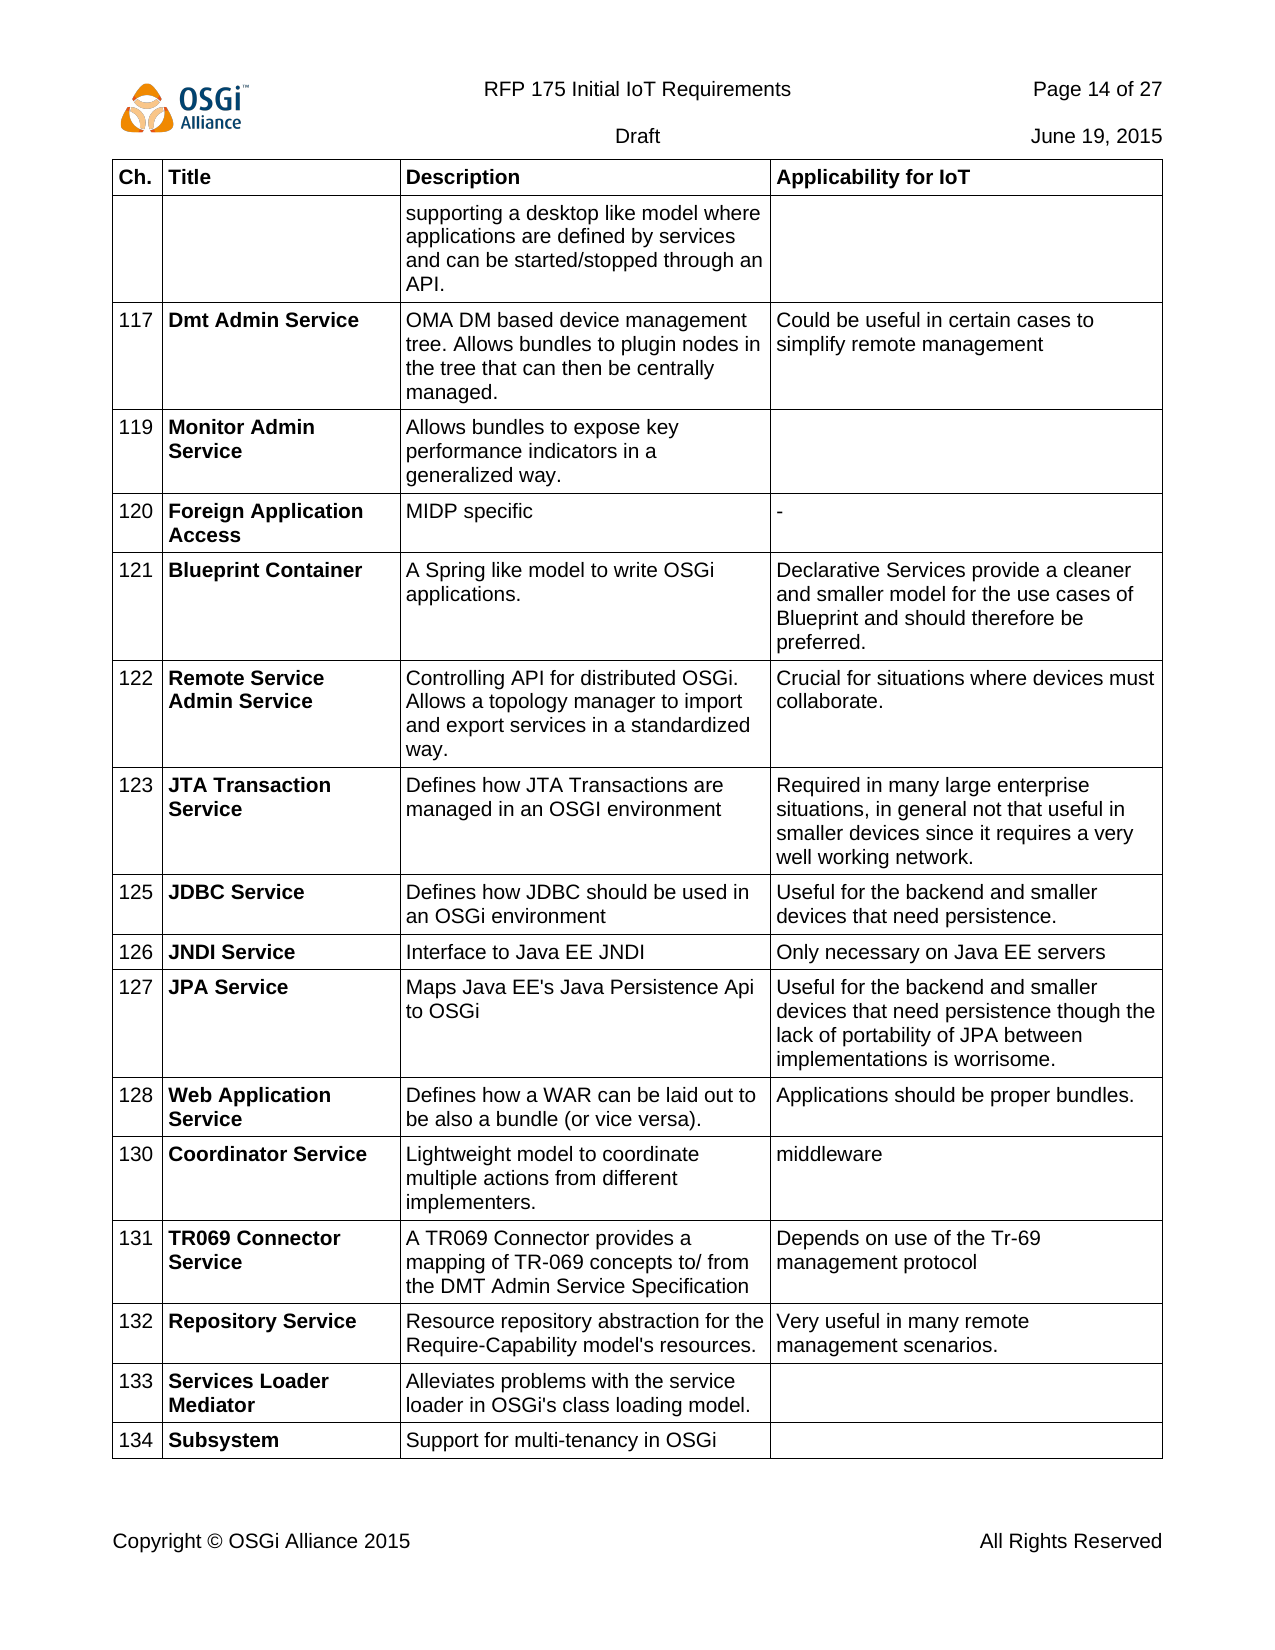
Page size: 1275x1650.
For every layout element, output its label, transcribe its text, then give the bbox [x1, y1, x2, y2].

table_cell 130 [113, 1137, 162, 1220]
table_cell Interface to Java EE JNDI [401, 935, 770, 969]
table_cell Defines how JTA Transactions are managed in an OSGI environment [401, 768, 770, 874]
table_cell Subsystem [163, 1423, 400, 1458]
table_cell 122 [113, 661, 162, 767]
table_cell A Spring like model to write OSGi applications. [401, 553, 770, 659]
table_cell 127 [113, 970, 162, 1077]
table_cell Resource repository abstraction for the Require-Capability model's resources. [401, 1304, 770, 1363]
table_cell Lightweight model to coordinate multiple actions from different implementers. [401, 1137, 770, 1220]
table_cell [771, 1423, 1162, 1458]
table_cell [771, 410, 1162, 493]
table_cell Declarative Services provide a cleaner and smaller model for the use cases of Blueprint and should therefore be preferred. [771, 553, 1162, 659]
table_cell Blueprint Container [163, 553, 400, 659]
table_cell Defines how JDBC should be used in an OSGi environment [401, 875, 770, 934]
table_cell - [771, 196, 1162, 302]
table_cell Useful for the backend and smaller devices that need persistence. [771, 875, 1162, 934]
table_cell Controlling API for distributed OSGi. Allows a topology manager to import and export services in a standardized way. [401, 661, 770, 767]
table_cell 134 [113, 1423, 162, 1458]
table_cell MIDP specific [401, 494, 770, 552]
table_cell Web Application Service [163, 1078, 400, 1136]
table_header Applicability for IoT [771, 160, 1162, 194]
table_cell 126 [113, 935, 162, 969]
table_cell Crucial for situations where devices must collaborate. [771, 661, 1162, 767]
table_cell [113, 196, 162, 302]
table_cell Remote Service Admin Service [163, 661, 400, 767]
table_cell Repository Service [163, 1304, 400, 1363]
table_cell 119 [113, 410, 162, 493]
table_cell middleware [771, 1137, 1162, 1220]
table_cell 120 [113, 494, 162, 552]
table_cell Allows bundles to expose key performance indicators in a generalized way. [401, 410, 770, 493]
table_cell 121 [113, 553, 162, 659]
picture [113, 76, 257, 140]
table_cell Monitor Admin Service [163, 410, 400, 493]
table_header Title [163, 160, 400, 194]
table_cell JPA Service [163, 970, 400, 1077]
table_cell A TR069 Connector provides a mapping of TR-069 concepts to/ from the DMT Admin Service Specification [401, 1221, 770, 1303]
table_cell [163, 196, 400, 302]
table_cell TR069 Connector Service [163, 1221, 400, 1303]
table_cell Foreign Application Access [163, 494, 400, 552]
table_cell Required in many large enterprise situations, in general not that useful in smaller devices since it requires a very well working network. [771, 768, 1162, 874]
table_cell Maps Java EE's Java Persistence Api to OSGi [401, 970, 770, 1077]
table_cell Support for multi-tenancy in OSGi [401, 1423, 770, 1458]
table_cell [771, 1364, 1162, 1422]
table_cell Depends on use of the Tr-69 management protocol [771, 1221, 1162, 1303]
table_cell Very useful in many remote management scenarios. [771, 1304, 1162, 1363]
table_cell 133 [113, 1364, 162, 1422]
table_header Description [401, 160, 770, 194]
table_cell Defines how a WAR can be laid out to be also a bundle (or vice versa). [401, 1078, 770, 1136]
table_cell OMA DM based device management tree. Allows bundles to plugin nodes in the tree that can then be centrally managed. [401, 303, 770, 409]
table_cell Useful for the backend and smaller devices that need persistence though the lack of portability of JPA between implementations is worrisome. [771, 970, 1162, 1077]
table_cell JNDI Service [163, 935, 400, 969]
table_cell - [771, 494, 1162, 552]
table_cell Applications should be proper bundles. [771, 1078, 1162, 1136]
table_cell Coordinator Service [163, 1137, 400, 1220]
table_cell supporting a desktop like model where applications are defined by services and can be started/stopped through an API. [401, 196, 770, 302]
table_cell 123 [113, 768, 162, 874]
table_cell 125 [113, 875, 162, 934]
table_cell Only necessary on Java EE servers [771, 935, 1162, 969]
table_cell JTA Transaction Service [163, 768, 400, 874]
table_cell 132 [113, 1304, 162, 1363]
table_cell 117 [113, 303, 162, 409]
table_header Ch. [113, 160, 162, 194]
table_cell Services Loader Mediator [163, 1364, 400, 1422]
table_cell Alleviates problems with the service loader in OSGi's class loading model. [401, 1364, 770, 1422]
table_cell 128 [113, 1078, 162, 1136]
table_cell 131 [113, 1221, 162, 1303]
table_cell Could be useful in certain cases to simplify remote management [771, 303, 1162, 409]
table_cell Dmt Admin Service [163, 303, 400, 409]
table_cell JDBC Service [163, 875, 400, 934]
